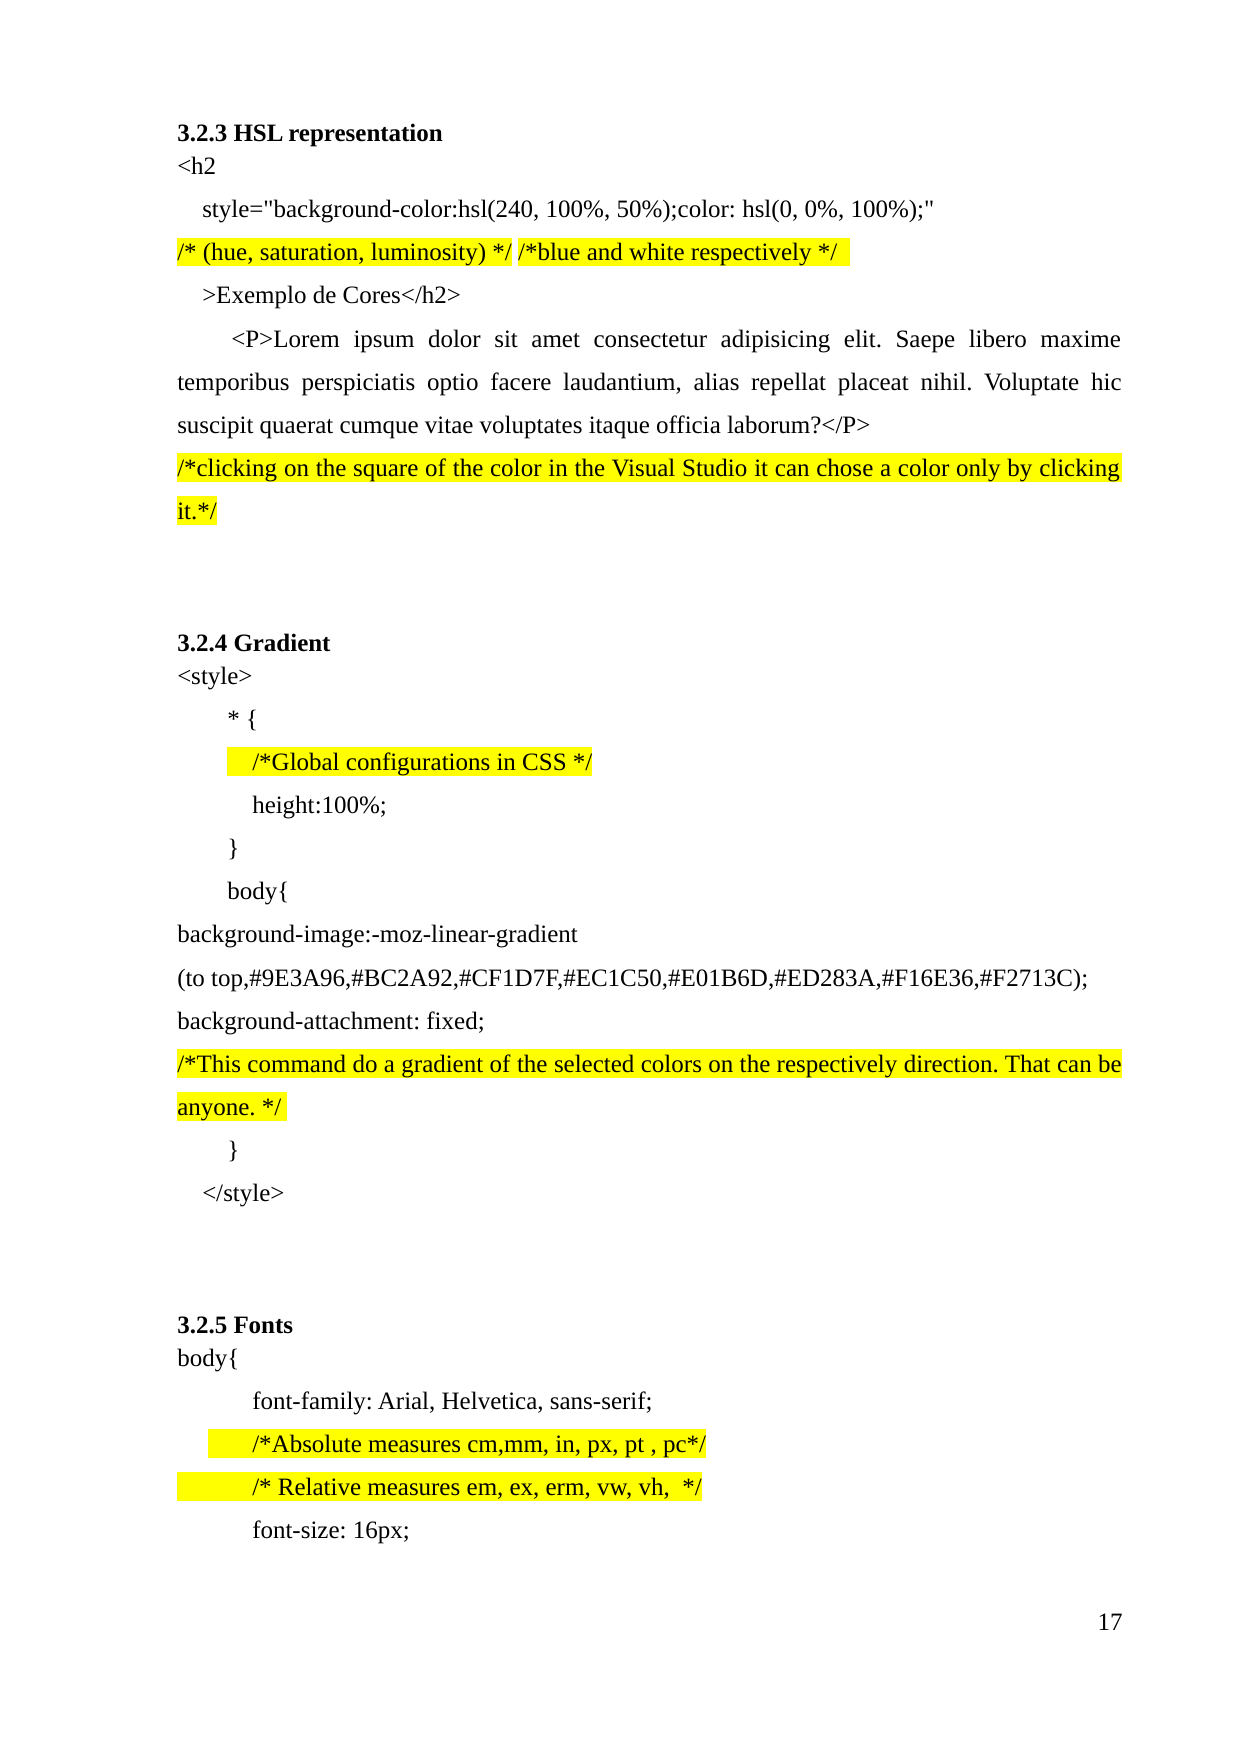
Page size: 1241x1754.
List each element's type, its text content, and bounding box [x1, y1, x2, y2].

text body{ [177, 876, 1122, 905]
text (to top,#9E3A96,#BC2A92,#CF1D7F,#EC1C50,#E01B6D,#ED283A,#F16E36,#F2713C); [177, 963, 1122, 991]
text <P>Lorem ipsum dolor sit amet consectetur adipisicing elit. Saepe libero maxime temporibus perspiciatis optio facere laudantium, alias repellat placeat nihil. Voluptate hic suscipit quaerat cumque vitae voluptates itaque officia laborum?</P> [177, 324, 1122, 439]
text style="background-color:hsl(240, 100%, 50%);color: hsl(0, 0%, 100%);" [177, 194, 1122, 223]
text /*Global configurations in CSS */ [177, 747, 1122, 776]
text /*Absolute measures cm,mm, in, px, pt , pc*/ [177, 1429, 1122, 1458]
subtitle Fonts [177, 1310, 1122, 1338]
text <h2 [177, 151, 1122, 180]
text background-attachment: fixed; [177, 1006, 1122, 1034]
text * { [177, 704, 1122, 733]
text font-size: 16px; [177, 1515, 1122, 1544]
text /*This command do a gradient of the selected colors on the respectively direction. That can be anyone. */ [177, 1049, 1122, 1121]
text font-family: Arial, Helvetica, sans-serif; [177, 1386, 1122, 1415]
text body{ [177, 1343, 1122, 1372]
text /*clicking on the square of the color in the Visual Studio it can chose a color only by clicking it.*/ [177, 453, 1122, 525]
text /* (hue, saturation, luminosity) */ /*blue and white respectively */ [177, 237, 1122, 266]
text </style> [177, 1178, 1122, 1207]
text <style> [177, 661, 1122, 689]
text } [177, 833, 1122, 862]
subtitle Gradient [177, 628, 1122, 656]
text background-image:-moz-linear-gradient [177, 919, 1122, 948]
text } [177, 1135, 1122, 1164]
text height:100%; [177, 790, 1122, 819]
text /* Relative measures em, ex, erm, vw, vh, */ [177, 1472, 1122, 1501]
subtitle HSL representation [177, 118, 1122, 147]
text >Exemplo de Cores</h2> [177, 281, 1122, 309]
